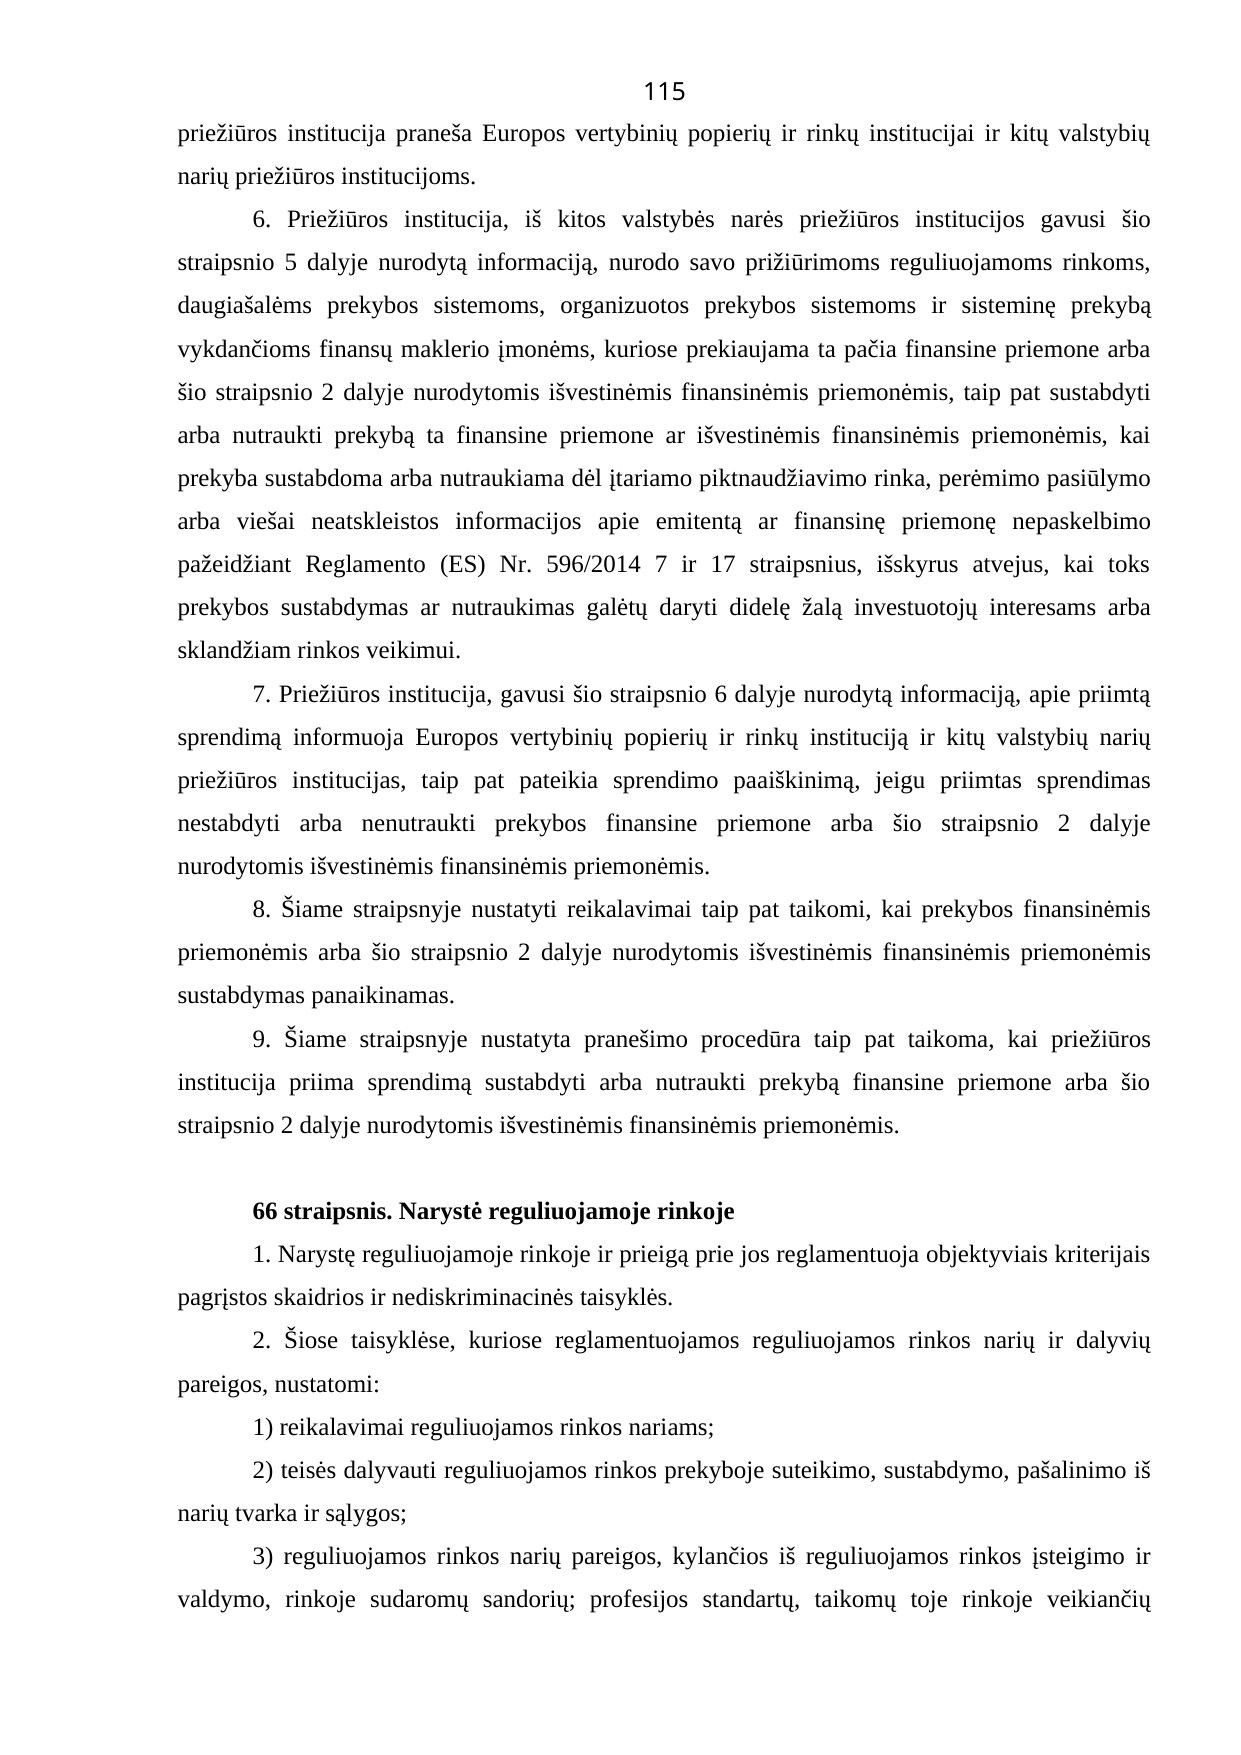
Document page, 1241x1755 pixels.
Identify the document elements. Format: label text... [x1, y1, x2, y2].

text priežiūros institucija praneša Europos vertybinių popierių ir rinkų institucijai ir kitų valstybių narių priežiūros institucijoms. [177, 118, 1152, 190]
text 2) teisės dalyvauti reguliuojamos rinkos prekyboje suteikimo, sustabdymo, pašalinimo iš narių tvarka ir sąlygos; [177, 1455, 1152, 1527]
text 66 straipsnis. Narystė reguliuojamoje rinkoje [177, 1196, 1152, 1225]
text 9. Šiame straipsnyje nustatyta pranešimo procedūra taip pat taikoma, kai priežiūros institucija priima sprendimą sustabdyti arba nutraukti prekybą finansine priemone arba šio straipsnio 2 dalyje nurodytomis išvestinėmis finansinėmis priemonėmis. [177, 1024, 1152, 1139]
text 6. Priežiūros institucija, iš kitos valstybės narės priežiūros institucijos gavusi šio straipsnio 5 dalyje nurodytą informaciją, nurodo savo prižiūrimoms reguliuojamoms rinkoms, daugiašalėms prekybos sistemoms, organizuotos prekybos sistemoms ir sisteminę prekybą vykdančioms finansų maklerio įmonėms, kuriose prekiaujama ta pačia finansine priemone arba šio straipsnio 2 dalyje nurodytomis išvestinėmis finansinėmis priemonėmis, taip pat sustabdyti arba nutraukti prekybą ta finansine priemone ar išvestinėmis finansinėmis priemonėmis, kai prekyba sustabdoma arba nutraukiama dėl įtariamo piktnaudžiavimo rinka, perėmimo pasiūlymo arba viešai neatskleistos informacijos apie emitentą ar finansinę priemonę nepaskelbimo pažeidžiant Reglamento (ES) Nr. 596/2014 7 ir 17 straipsnius, išskyrus atvejus, kai toks prekybos sustabdymas ar nutraukimas galėtų daryti didelę žalą investuotojų interesams arba sklandžiam rinkos veikimui. [177, 204, 1152, 664]
text 1) reikalavimai reguliuojamos rinkos nariams; [177, 1412, 1152, 1441]
text 1. Narystę reguliuojamoje rinkoje ir prieigą prie jos reglamentuoja objektyviais kriterijais pagrįstos skaidrios ir nediskriminacinės taisyklės. [177, 1239, 1152, 1311]
text 7. Priežiūros institucija, gavusi šio straipsnio 6 dalyje nurodytą informaciją, apie priimtą sprendimą informuoja Europos vertybinių popierių ir rinkų instituciją ir kitų valstybių narių priežiūros institucijas, taip pat pateikia sprendimo paaiškinimą, jeigu priimtas sprendimas nestabdyti arba nenutraukti prekybos finansine priemone arba šio straipsnio 2 dalyje nurodytomis išvestinėmis finansinėmis priemonėmis. [177, 679, 1152, 880]
text 2. Šiose taisyklėse, kuriose reglamentuojamos reguliuojamos rinkos narių ir dalyvių pareigos, nustatomi: [177, 1326, 1152, 1397]
text 8. Šiame straipsnyje nustatyti reikalavimai taip pat taikomi, kai prekybos finansinėmis priemonėmis arba šio straipsnio 2 dalyje nurodytomis išvestinėmis finansinėmis priemonėmis sustabdymas panaikinamas. [177, 894, 1152, 1009]
text 3) reguliuojamos rinkos narių pareigos, kylančios iš reguliuojamos rinkos įsteigimo ir valdymo, rinkoje sudaromų sandorių; profesijos standartų, taikomų toje rinkoje veikiančių [177, 1541, 1152, 1613]
